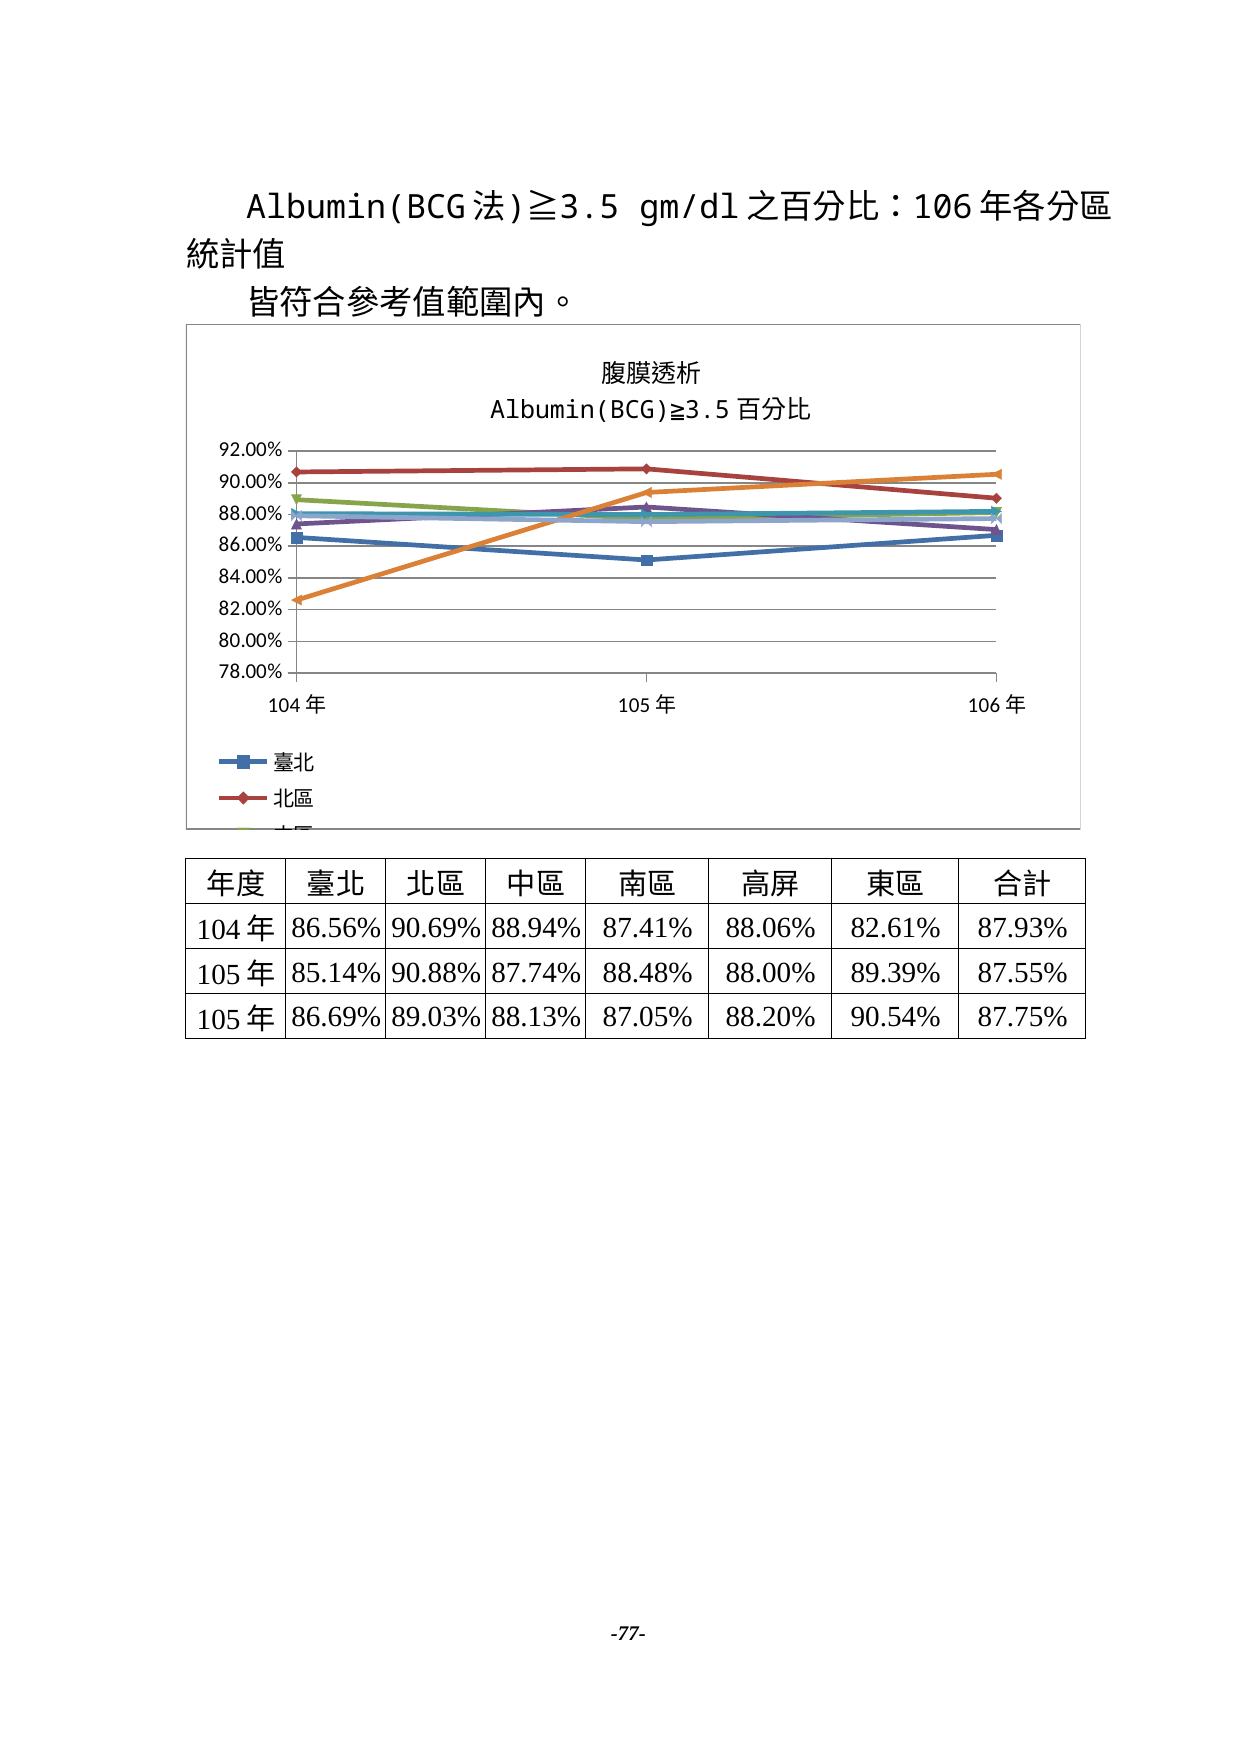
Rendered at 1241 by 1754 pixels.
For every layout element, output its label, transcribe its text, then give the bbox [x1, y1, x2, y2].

table_header 合計 [959, 859, 1085, 903]
table_header 南區 [586, 859, 708, 903]
table_cell 87.75% [959, 994, 1085, 1037]
table_cell 88.00% [709, 949, 831, 993]
table_cell 88.06% [709, 904, 831, 948]
table_header 年度 [186, 859, 285, 903]
table_cell 87.74% [486, 949, 585, 993]
table_cell 90.69% [386, 904, 485, 948]
table_cell 88.94% [486, 904, 585, 948]
table_cell 87.55% [959, 949, 1085, 993]
table_cell 88.20% [709, 994, 831, 1037]
table_cell 82.61% [832, 904, 958, 948]
table_cell 88.48% [586, 949, 708, 993]
table_cell 87.05% [586, 994, 708, 1037]
table_cell 88.13% [486, 994, 585, 1037]
table_cell 89.39% [832, 949, 958, 993]
table_cell 90.88% [386, 949, 485, 993]
table_header 中區 [486, 859, 585, 903]
table_cell 86.69% [286, 994, 385, 1037]
table_cell 89.03% [386, 994, 485, 1037]
text Albumin(BCG法)≧3.5 gm/dl之百分比：106年各分區統計值 [186, 179, 1122, 276]
text 皆符合參考值範圍內。 [186, 276, 1122, 324]
table_header 東區 [832, 859, 958, 903]
table_cell 105年 [186, 949, 285, 993]
table_header 高屏 [709, 859, 831, 903]
table_cell 87.93% [959, 904, 1085, 948]
table_cell 86.56% [286, 904, 385, 948]
table_cell 105年 [186, 994, 285, 1037]
table_cell 104年 [186, 904, 285, 948]
table_cell 87.41% [586, 904, 708, 948]
table_cell 90.54% [832, 994, 958, 1037]
table_cell 85.14% [286, 949, 385, 993]
table_header 臺北 [286, 859, 385, 903]
table_header 北區 [386, 859, 485, 903]
